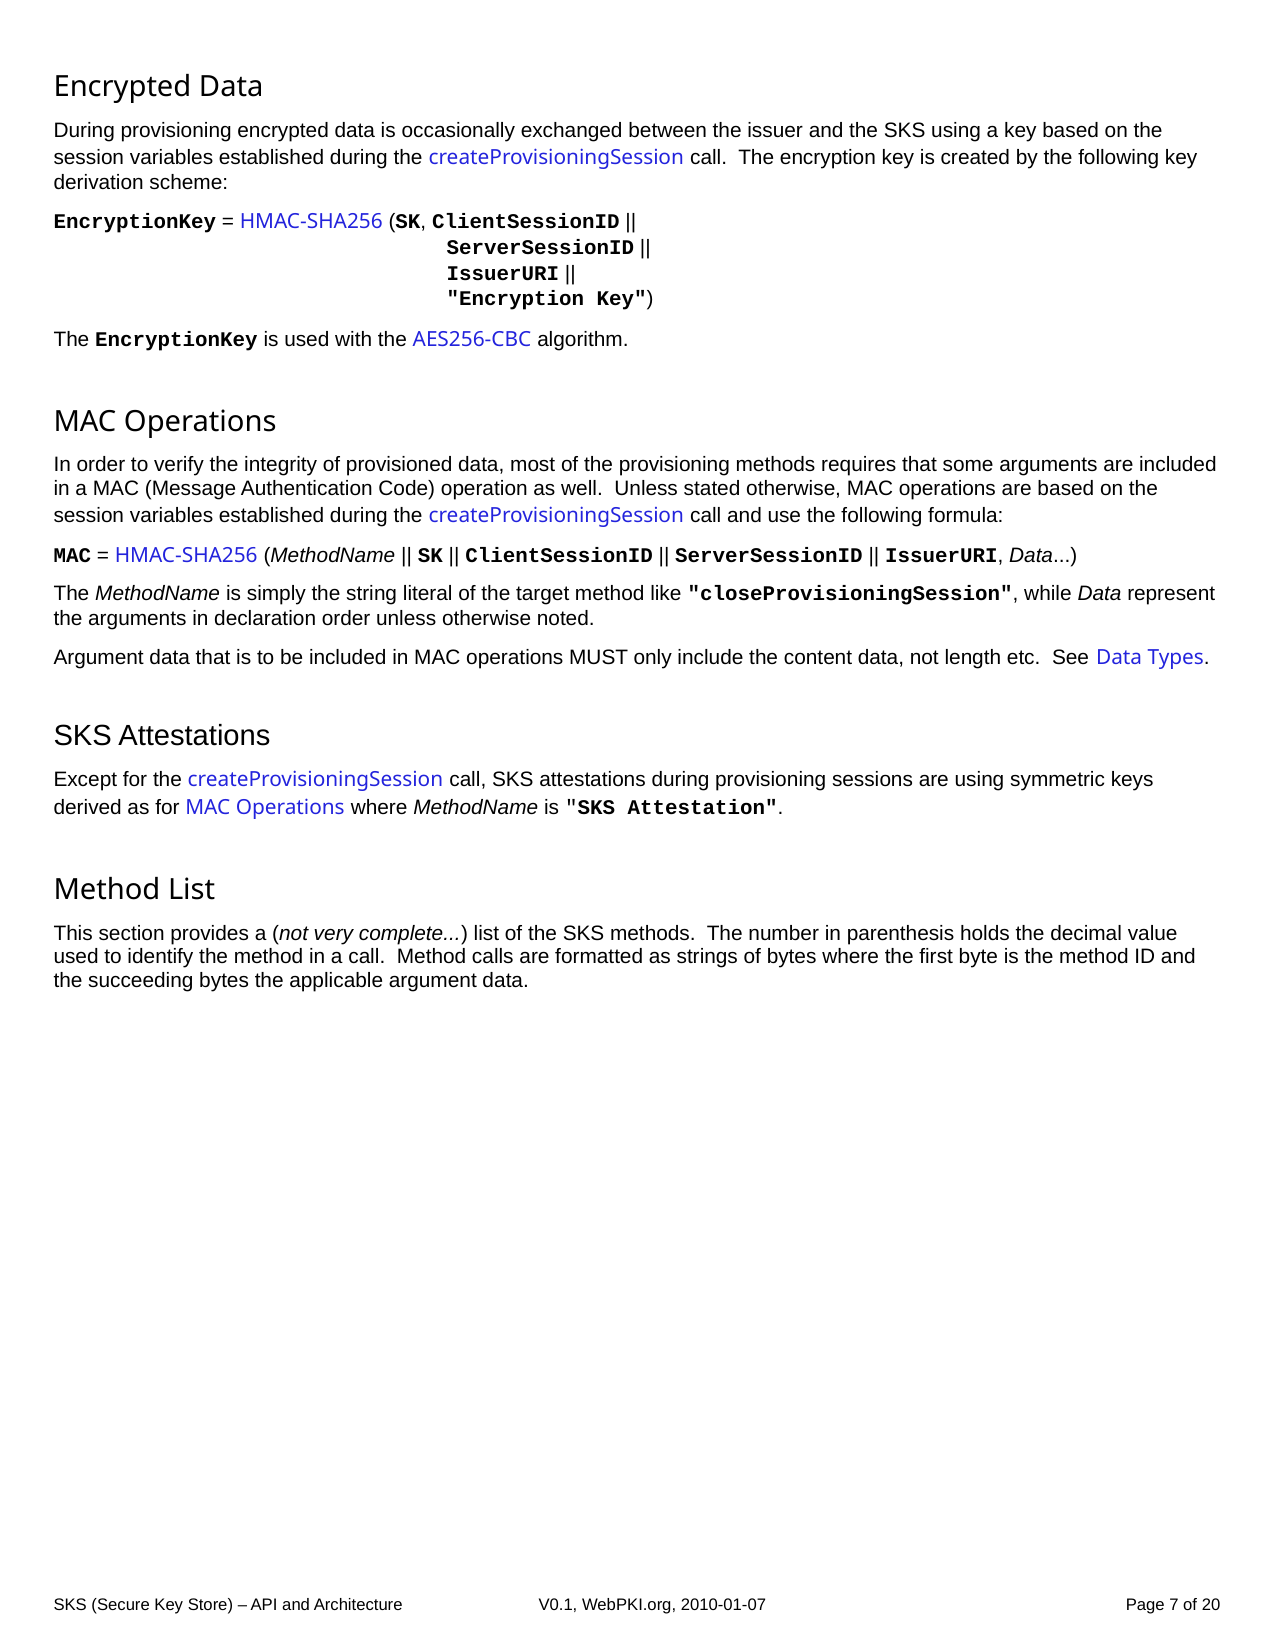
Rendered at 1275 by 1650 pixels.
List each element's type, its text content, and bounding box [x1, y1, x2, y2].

text In order to verify the integrity of provisioned data, most of the provisioning methods requires that some arguments are included in a MAC (Message Authentication Code) operation as well. Unless stated otherwise, MAC operations are based on the session variables established during the createProvisioningSession call and use the following formula: [53, 452, 1221, 528]
subtitle MAC Operations [53, 400, 1221, 439]
text The MethodName is simply the string literal of the target method like "closeProvisioningSession", while Data represent the arguments in declaration order unless otherwise noted. [53, 580, 1221, 630]
text During provisioning encrypted data is occasionally exchanged between the issuer and the SKS using a key based on the session variables established during the createProvisioningSession call. The encryption key is created by the following key derivation scheme: [53, 118, 1221, 194]
subtitle SKS Attestations [53, 718, 1221, 751]
text This section provides a (not very complete...) list of the SKS methods. The number in parenthesis holds the decimal value used to identify the method in a call. Method calls are formatted as strings of bytes where the first byte is the method ID and the succeeding bytes the applicable argument data. [53, 920, 1221, 992]
text Argument data that is to be included in MAC operations MUST only include the content data, not length etc. See Data Types. [53, 642, 1221, 670]
subtitle Method List [53, 868, 1221, 908]
text MAC = HMAC-SHA256 (MethodName || SK || ClientSessionID || ServerSessionID || IssuerURI, Data...) [53, 540, 1221, 568]
text The EncryptionKey is used with the AES256-CBC algorithm. [53, 324, 1221, 352]
text Except for the createProvisioningSession call, SKS attestations during provisioning sessions are using symmetric keys derived as for MAC Operations where MethodName is "SKS Attestation". [53, 764, 1221, 821]
subtitle Encrypted Data [53, 66, 1221, 105]
text EncryptionKey = HMAC-SHA256 (SK, ClientSessionID || ServerSessionID || IssuerURI || "Encryption Key") [53, 206, 1221, 312]
